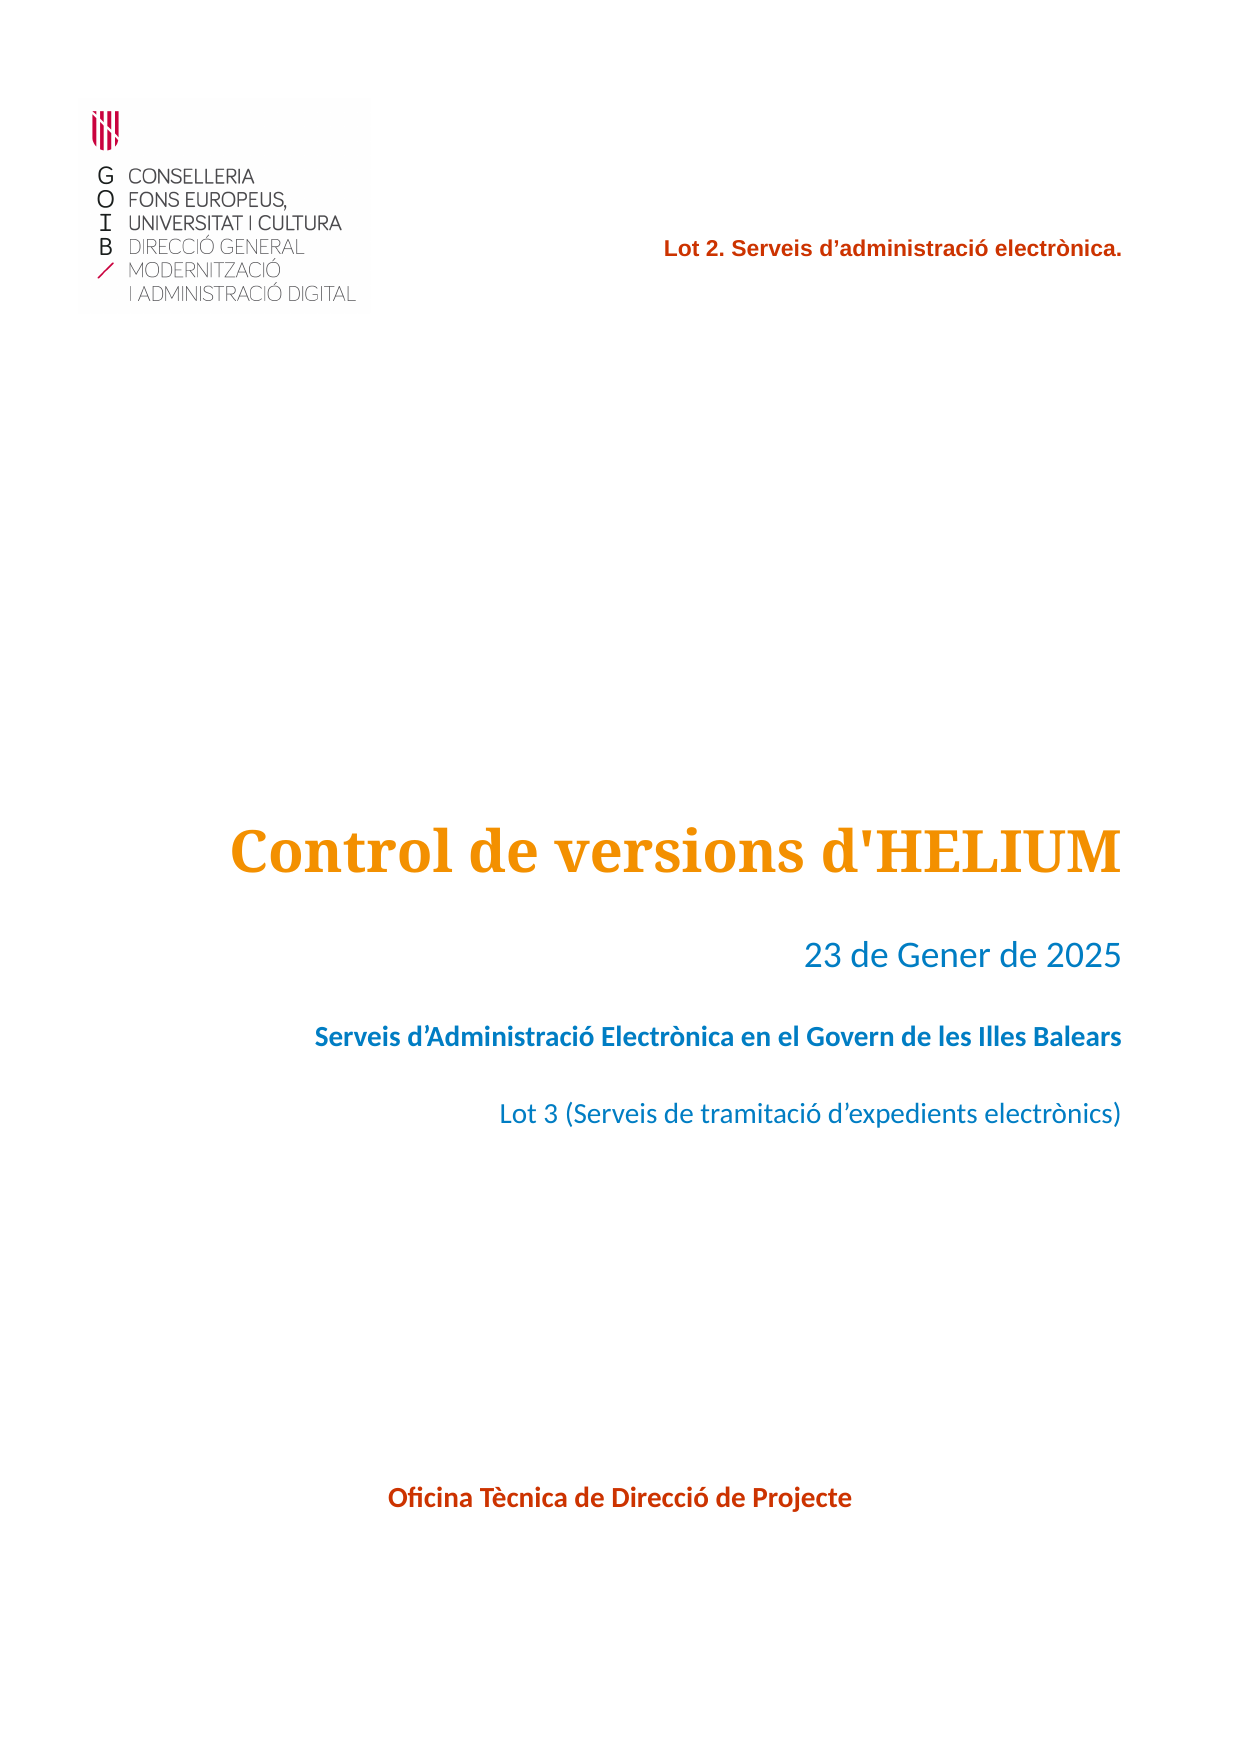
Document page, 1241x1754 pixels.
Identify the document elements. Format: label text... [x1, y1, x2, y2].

text Serveis d’Administració Electrònica en el Govern de les Illes Balears [118, 1018, 1122, 1053]
text Lot 2. Serveis d’administració electrònica. [371, 232, 1122, 263]
text 23 de Gener de 2025 [118, 931, 1122, 977]
picture [77, 98, 371, 314]
text Lot 3 (Serveis de tramitació d’expedients electrònics) [118, 1095, 1122, 1130]
text Oficina Tècnica de Direcció de Projecte [118, 1479, 1122, 1515]
text Control de versions d'HELIUM [118, 810, 1122, 889]
